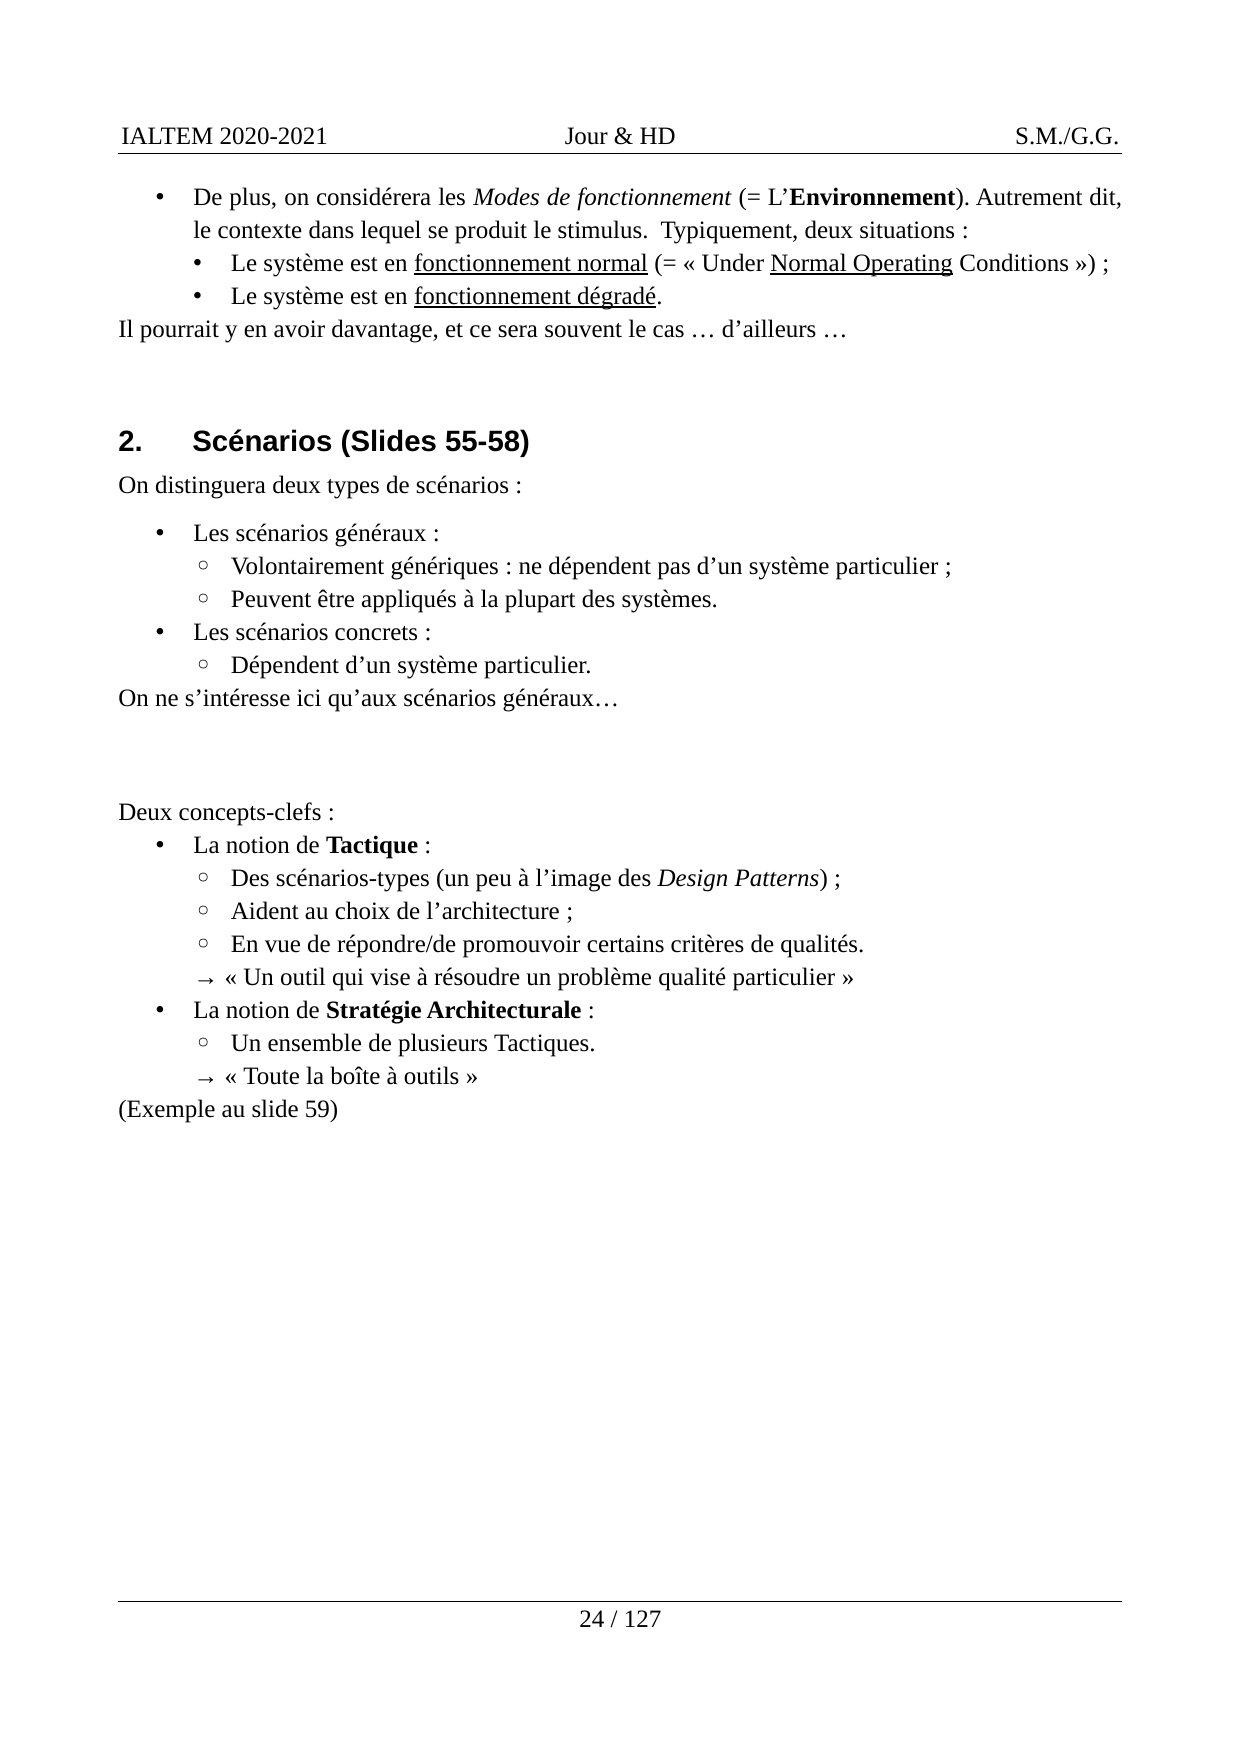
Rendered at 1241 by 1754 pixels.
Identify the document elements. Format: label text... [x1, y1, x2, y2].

list Un ensemble de plusieurs Tactiques. [193, 1028, 1122, 1057]
list Peuvent être appliqués à la plupart des systèmes. [193, 584, 1122, 613]
list → « Un outil qui vise à résoudre un problème qualité particulier » [156, 962, 1122, 991]
list Les scénarios généraux : [156, 518, 1122, 547]
list La notion de Stratégie Architecturale : [156, 995, 1122, 1024]
list La notion de Tactique : [156, 830, 1122, 858]
text Il pourrait y en avoir davantage, et ce sera souvent le cas … d’ailleurs … [118, 314, 1122, 343]
text (Exemple au slide 59) [118, 1094, 1122, 1123]
text On distinguera deux types de scénarios : [118, 470, 1122, 499]
list Aident au choix de l’architecture ; [193, 896, 1122, 924]
text On ne s’intéresse ici qu’aux scénarios généraux… [118, 683, 1122, 712]
list Le système est en fonctionnement dégradé. [193, 281, 1122, 310]
list Les scénarios concrets : [156, 617, 1122, 646]
list Dépendent d’un système particulier. [193, 650, 1122, 679]
list → « Toute la boîte à outils » [156, 1061, 1122, 1090]
text Deux concepts-clefs : [118, 797, 1122, 826]
subtitle Scénarios (Slides 55-58) [118, 424, 1122, 458]
list Volontairement génériques : ne dépendent pas d’un système particulier ; [193, 551, 1122, 580]
list De plus, on considérera les Modes de fonctionnement (= L’Environnement). Autrement dit, le contexte dans lequel se produit le stimulus. Typiquement, deux situations : [156, 182, 1122, 244]
list Des scénarios-types (un peu à l’image des Design Patterns) ; [193, 863, 1122, 892]
list En vue de répondre/de promouvoir certains critères de qualités. [193, 929, 1122, 958]
list Le système est en fonctionnement normal (= « Under Normal Operating Conditions ») ; [193, 248, 1122, 277]
